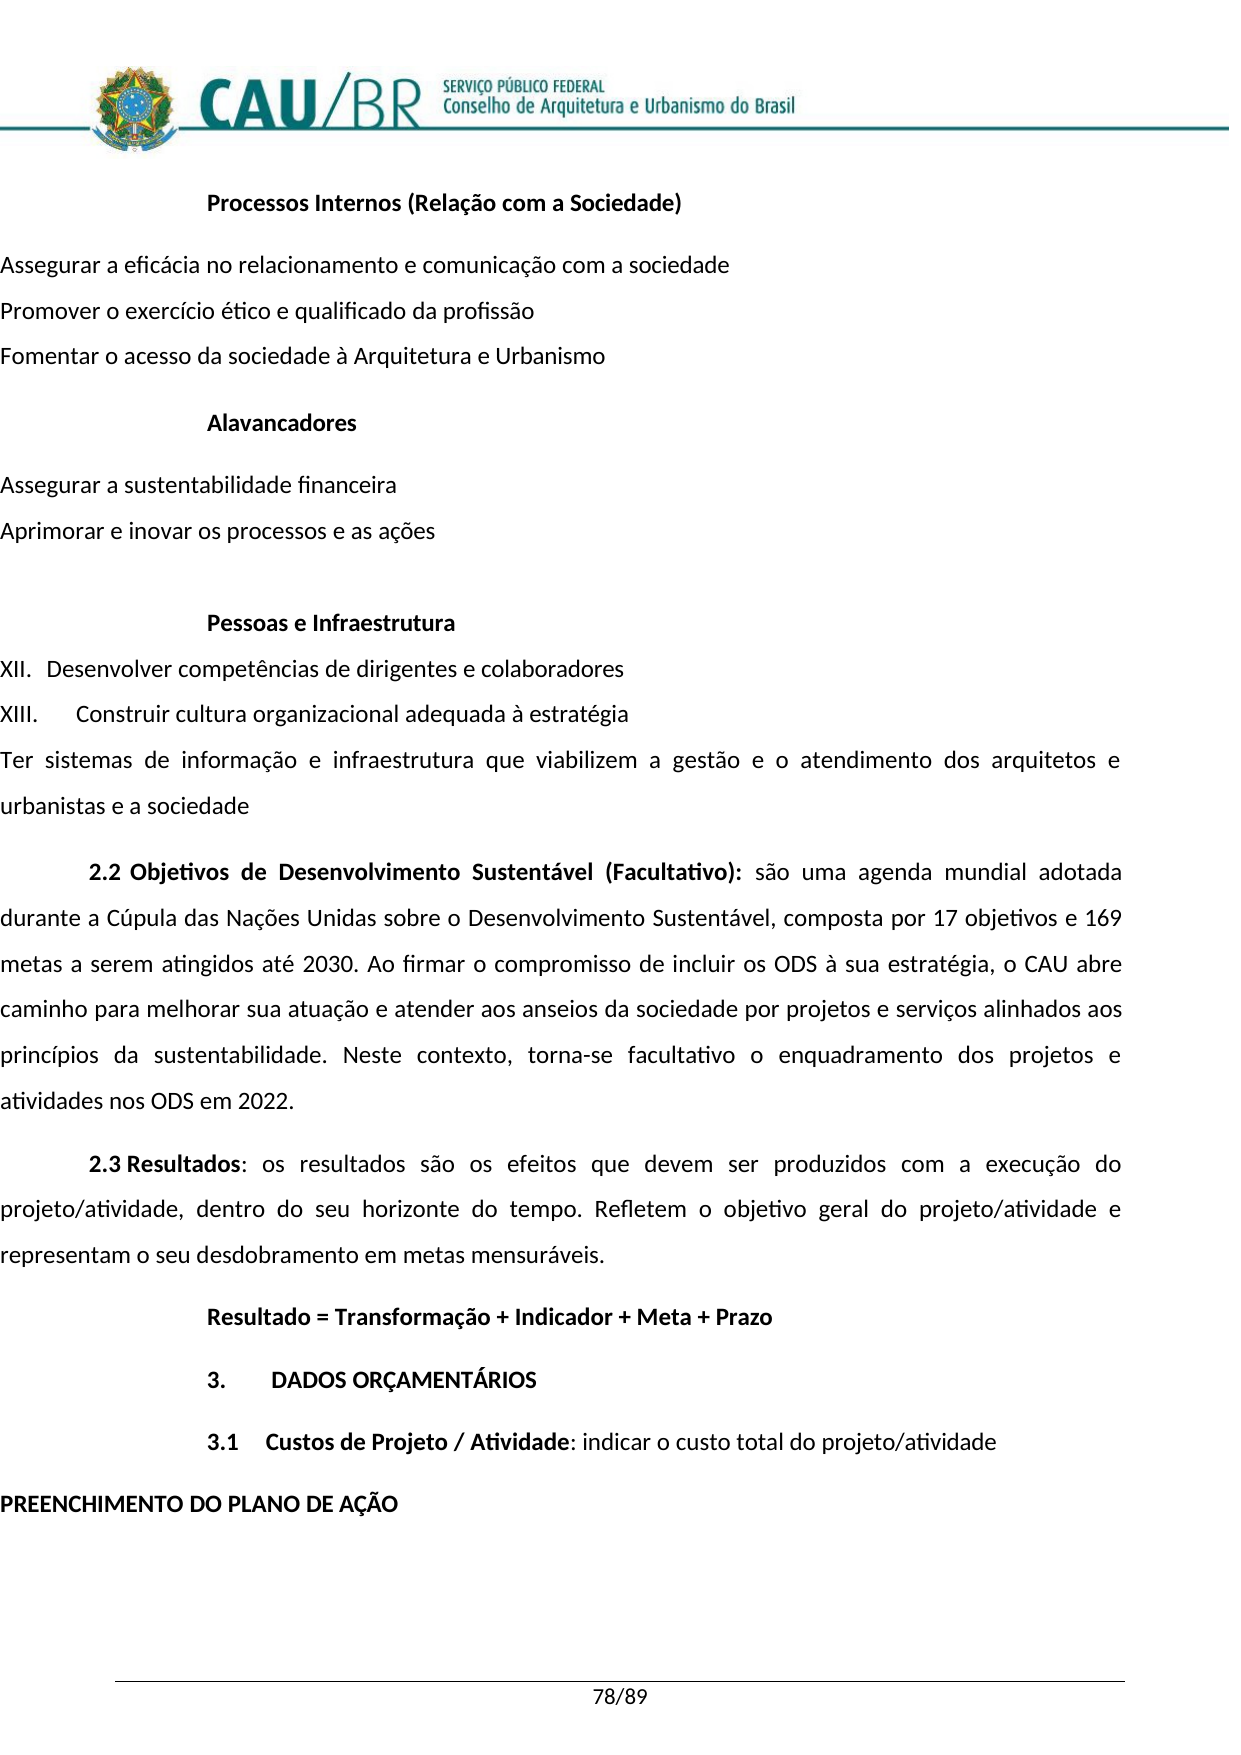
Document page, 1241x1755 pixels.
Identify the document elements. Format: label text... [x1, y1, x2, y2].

list Resultados: os resultados são os efeitos que devem ser produzidos com a execução do projeto/atividade, dentro do seu horizonte do tempo. Refletem o objetivo geral do projeto/atividade e representam o seu desdobramento em metas mensuráveis. [0, 1148, 1122, 1270]
list Aprimorar e inovar os processos e as ações [0, 515, 1241, 546]
list Desenvolver competências de dirigentes e colaboradores [0, 653, 847, 683]
list Fomentar o acesso da sociedade à Arquitetura e Urbanismo [0, 341, 1241, 371]
list DADOS ORÇAMENTÁRIOS [207, 1364, 1241, 1394]
subtitle Pessoas e Infraestrutura [207, 607, 1241, 638]
subtitle Alavancadores [207, 407, 1241, 437]
list Objetivos de Desenvolvimento Sustentável (Facultativo): são uma agenda mundial adotada durante a Cúpula das Nações Unidas sobre o Desenvolvimento Sustentável, composta por 17 objetivos e 169 metas a serem atingidos até 2030. Ao firmar o compromisso de incluir os ODS à sua estratégia, o CAU abre caminho para melhorar sua atuação e atender aos anseios da sociedade por projetos e serviços alinhados aos princípios da sustentabilidade. Neste contexto, torna-se facultativo o enquadramento dos projetos e atividades nos ODS em 2022. [0, 856, 1123, 1116]
list Ter sistemas de informação e infraestrutura que viabilizem a gestão e o atendimento dos arquitetos e urbanistas e a sociedade [0, 744, 1122, 821]
list Custos de Projeto / Atividade: indicar o custo total do projeto/atividade [207, 1426, 1241, 1457]
list Assegurar a eficácia no relacionamento e comunicação com a sociedade [0, 249, 1241, 279]
list Promover o exercício ético e qualificado da profissão [0, 295, 1241, 325]
subtitle Processos Internos (Relação com a Sociedade) [207, 188, 1241, 217]
subtitle Resultado = Transformação + Indicador + Meta + Prazo [207, 1301, 1241, 1332]
list Assegurar a sustentabilidade financeira [0, 469, 1241, 500]
list PREENCHIMENTO DO PLANO DE AÇÃO [0, 1489, 1241, 1519]
list Construir cultura organizacional adequada à estratégia [0, 698, 838, 729]
